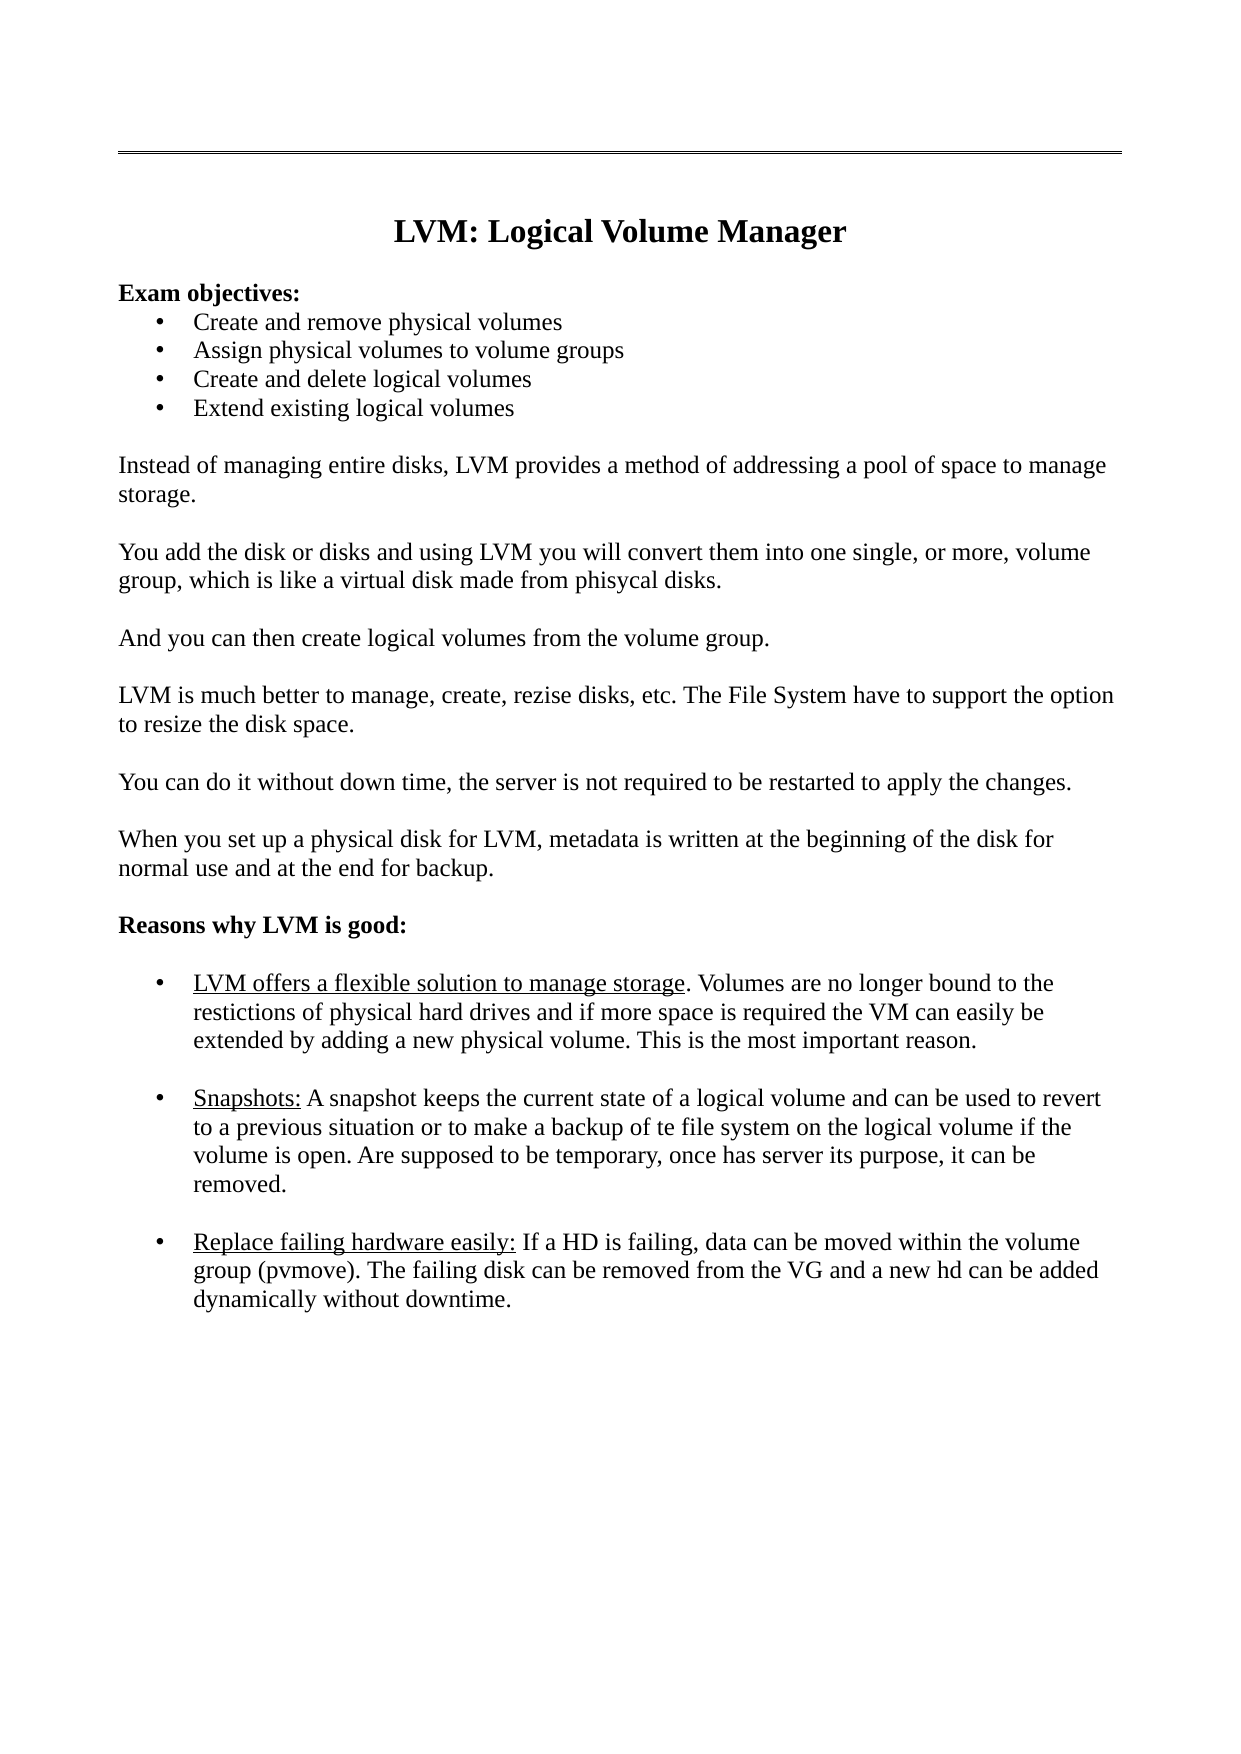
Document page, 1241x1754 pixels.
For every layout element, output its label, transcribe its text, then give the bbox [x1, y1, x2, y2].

text Instead of managing entire disks, LVM provides a method of addressing a pool of space to manage storage. [118, 451, 1122, 508]
text Exam objectives: [118, 278, 1122, 307]
text LVM is much better to manage, create, rezise disks, etc. The File System have to support the option to resize the disk space. [118, 681, 1122, 738]
list Create and remove physical volumes [156, 307, 1122, 336]
list Snapshots: A snapshot keeps the current state of a logical volume and can be used to revert to a previous situation or to make a backup of te file system on the logical volume if the volume is open. Are supposed to be temporary, once has server its purpose, it can be removed. [156, 1083, 1122, 1198]
text You can do it without down time, the server is not required to be restarted to apply the changes. [118, 767, 1122, 796]
text And you can then create logical volumes from the volume group. [118, 623, 1122, 652]
list LVM offers a flexible solution to manage storage. Volumes are no longer bound to the restictions of physical hard drives and if more space is required the VM can easily be extended by adding a new physical volume. This is the most important reason. [156, 968, 1122, 1054]
text When you set up a physical disk for LVM, metadata is written at the beginning of the disk for normal use and at the end for backup. [118, 824, 1122, 882]
text LVM: Logical Volume Manager [118, 211, 1122, 249]
list Extend existing logical volumes [156, 393, 1122, 422]
text Reasons why LVM is good: [118, 911, 1122, 939]
list Replace failing hardware easily: If a HD is failing, data can be moved within the volume group (pvmove). The failing disk can be removed from the VG and a new hd can be added dynamically without downtime. [156, 1227, 1122, 1313]
list Create and delete logical volumes [156, 364, 1122, 393]
text You add the disk or disks and using LVM you will convert them into one single, or more, volume group, which is like a virtual disk made from phisycal disks. [118, 537, 1122, 594]
list Assign physical volumes to volume groups [156, 336, 1122, 364]
